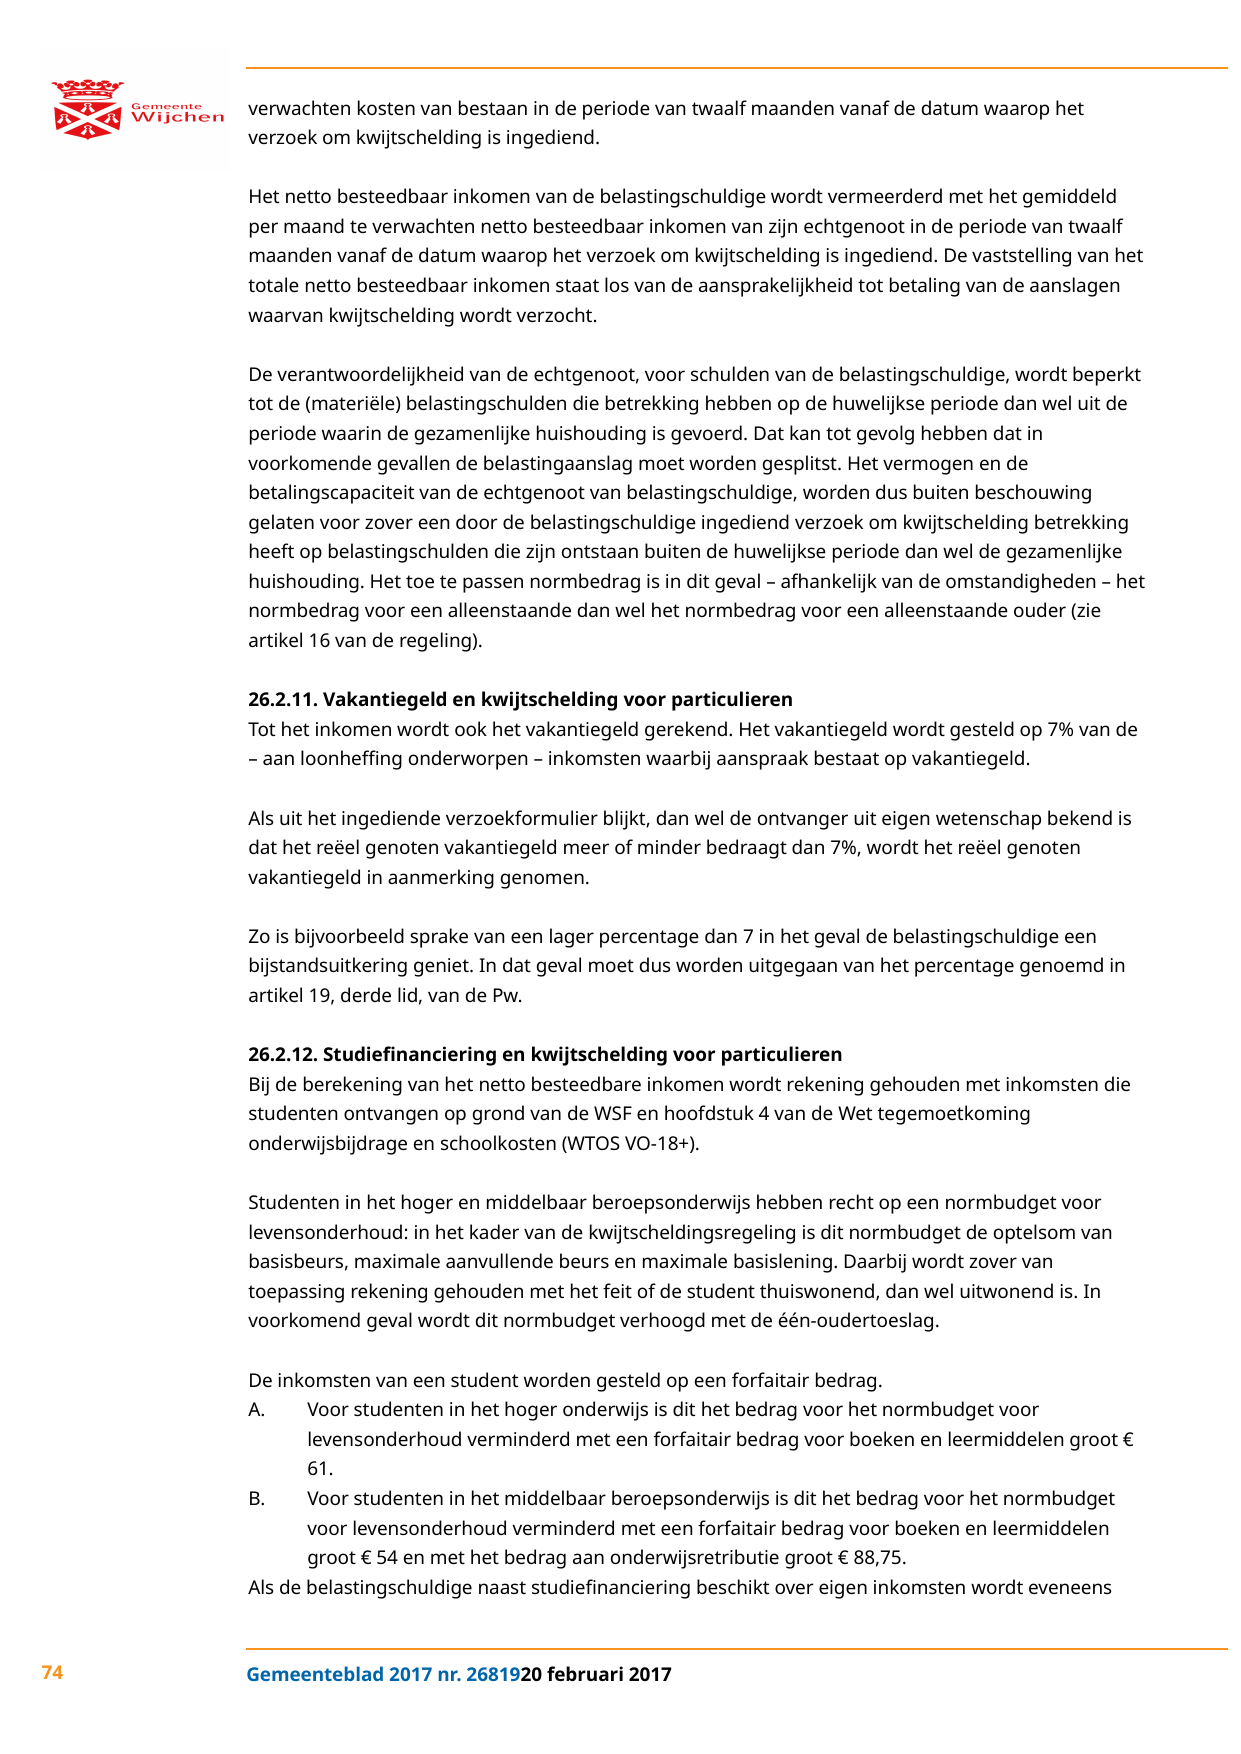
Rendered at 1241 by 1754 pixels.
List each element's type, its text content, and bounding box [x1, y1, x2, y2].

picture [41, 47, 231, 172]
text Tot het inkomen wordt ook het vakantiegeld gerekend. Het vakantiegeld wordt gesteld op 7% van de – aan loonheffing onderworpen – inkomsten waarbij aanspraak bestaat op vakantiegeld. [248, 716, 1152, 771]
text Zo is bijvoorbeeld sprake van een lager percentage dan 7 in het geval de belastingschuldige een bijstandsuitkering geniet. In dat geval moet dus worden uitgegaan van het percentage genoemd in artikel 19, derde lid, van de Pw. [248, 923, 1152, 1008]
text De inkomsten van een student worden gesteld op een forfaitair bedrag. [248, 1367, 1152, 1393]
text verwachten kosten van bestaan in de periode van twaalf maanden vanaf de datum waarop het verzoek om kwijtschelding is ingediend. [248, 95, 1152, 150]
text 26.2.12. Studiefinanciering en kwijtschelding voor particulieren [248, 1041, 1152, 1067]
list Voor studenten in het hoger onderwijs is dit het bedrag voor het normbudget voor levensonderhoud verminderd met een forfaitair bedrag voor boeken en leermiddelen groot € 61. [248, 1396, 1152, 1481]
text Als uit het ingediende verzoekformulier blijkt, dan wel de ontvanger uit eigen wetenschap bekend is dat het reëel genoten vakantiegeld meer of minder bedraagt dan 7%, wordt het reëel genoten vakantiegeld in aanmerking genomen. [248, 805, 1152, 890]
text Het netto besteedbaar inkomen van de belastingschuldige wordt vermeerderd met het gemiddeld per maand te verwachten netto besteedbaar inkomen van zijn echtgenoot in de periode van twaalf maanden vanaf de datum waarop het verzoek om kwijtschelding is ingediend. De vaststelling van het totale netto besteedbaar inkomen staat los van de aansprakelijkheid tot betaling van de aanslagen waarvan kwijtschelding wordt verzocht. [248, 183, 1152, 328]
text Bij de berekening van het netto besteedbare inkomen wordt rekening gehouden met inkomsten die studenten ontvangen op grond van de WSF en hoofdstuk 4 van de Wet tegemoetkoming onderwijsbijdrage en schoolkosten (WTOS VO-18+). [248, 1071, 1152, 1156]
text Als de belastingschuldige naast studiefinanciering beschikt over eigen inkomsten wordt eveneens [248, 1574, 1152, 1600]
list Voor studenten in het middelbaar beroepsonderwijs is dit het bedrag voor het normbudget voor levensonderhoud verminderd met een forfaitair bedrag voor boeken en leermiddelen groot € 54 en met het bedrag aan onderwijsretributie groot € 88,75. [248, 1485, 1152, 1570]
text Studenten in het hoger en middelbaar beroepsonderwijs hebben recht op een normbudget voor levensonderhoud: in het kader van de kwijtscheldingsregeling is dit normbudget de optelsom van basisbeurs, maximale aanvullende beurs en maximale basislening. Daarbij wordt zover van toepassing rekening gehouden met het feit of de student thuiswonend, dan wel uitwonend is. In voorkomend geval wordt dit normbudget verhoogd met de één-oudertoeslag. [248, 1189, 1152, 1333]
text De verantwoordelijkheid van de echtgenoot, voor schulden van de belastingschuldige, wordt beperkt tot de (materiële) belastingschulden die betrekking hebben op de huwelijkse periode dan wel uit de periode waarin de gezamenlijke huishouding is gevoerd. Dat kan tot gevolg hebben dat in voorkomende gevallen de belastingaanslag moet worden gesplitst. Het vermogen en de betalingscapaciteit van de echtgenoot van belastingschuldige, worden dus buiten beschouwing gelaten voor zover een door de belastingschuldige ingediend verzoek om kwijtschelding betrekking heeft op belastingschulden die zijn ontstaan buiten de huwelijkse periode dan wel de gezamenlijke huishouding. Het toe te passen normbedrag is in dit geval – afhankelijk van de omstandigheden – het normbedrag voor een alleenstaande dan wel het normbedrag voor een alleenstaande ouder (zie artikel 16 van de regeling). [248, 361, 1152, 653]
text 26.2.11. Vakantiegeld en kwijtschelding voor particulieren [248, 686, 1152, 712]
